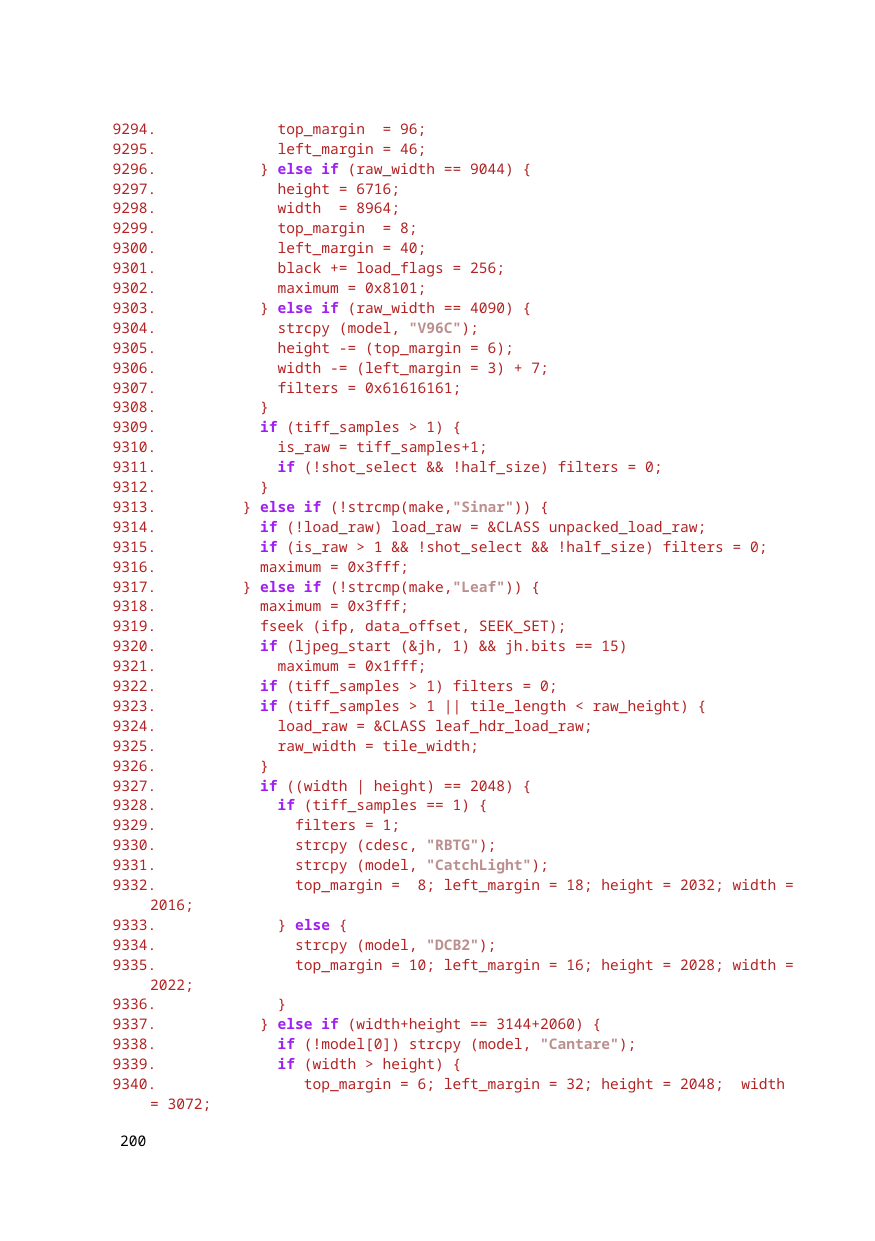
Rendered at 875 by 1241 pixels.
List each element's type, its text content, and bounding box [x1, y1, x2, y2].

list top_margin = 96; [112, 119, 799, 139]
list if (!load_raw) load_raw = &CLASS unpacked_load_raw; [112, 517, 799, 537]
list height -= (top_margin = 6); [112, 338, 799, 357]
list filters = 0x61616161; [112, 377, 799, 397]
list black += load_flags = 256; [112, 258, 799, 278]
list top_margin = 10; left_margin = 16; height = 2028; width = 2022; [112, 954, 799, 994]
list } [112, 477, 799, 497]
list fseek (ifp, data_offset, SEEK_SET); [112, 616, 799, 636]
list if (is_raw > 1 && !shot_select && !half_size) filters = 0; [112, 537, 799, 556]
list strcpy (cdesc, "RBTG"); [112, 835, 799, 855]
list } else { [112, 914, 799, 934]
list load_raw = &CLASS leaf_hdr_load_raw; [112, 716, 799, 736]
list strcpy (model, "CatchLight"); [112, 855, 799, 875]
list } [112, 397, 799, 417]
list if (width > height) { [112, 1054, 799, 1074]
list if (tiff_samples > 1 || tile_length < raw_height) { [112, 696, 799, 716]
list if (tiff_samples > 1) filters = 0; [112, 676, 799, 696]
list maximum = 0x3fff; [112, 556, 799, 576]
list } else if (raw_width == 4090) { [112, 298, 799, 318]
list is_raw = tiff_samples+1; [112, 437, 799, 457]
list width = 8964; [112, 198, 799, 218]
list left_margin = 40; [112, 238, 799, 258]
list strcpy (model, "DCB2"); [112, 934, 799, 954]
list } else if (width+height == 3144+2060) { [112, 1014, 799, 1034]
list if (!shot_select && !half_size) filters = 0; [112, 457, 799, 477]
list top_margin = 8; [112, 218, 799, 238]
list top_margin = 6; left_margin = 32; height = 2048; width = 3072; [112, 1074, 799, 1113]
list if (tiff_samples == 1) { [112, 795, 799, 815]
list if ((width | height) == 2048) { [112, 775, 799, 795]
list } else if (raw_width == 9044) { [112, 158, 799, 178]
list height = 6716; [112, 178, 799, 198]
list maximum = 0x1fff; [112, 656, 799, 676]
list strcpy (model, "V96C"); [112, 318, 799, 338]
list raw_width = tile_width; [112, 736, 799, 755]
list if (tiff_samples > 1) { [112, 417, 799, 437]
list if (ljpeg_start (&jh, 1) && jh.bits == 15) [112, 636, 799, 656]
list } else if (!strcmp(make,"Leaf")) { [112, 576, 799, 596]
list left_margin = 46; [112, 139, 799, 158]
list filters = 1; [112, 815, 799, 835]
list width -= (left_margin = 3) + 7; [112, 357, 799, 377]
list maximum = 0x8101; [112, 278, 799, 298]
list } [112, 994, 799, 1014]
list if (!model[0]) strcpy (model, "Cantare"); [112, 1034, 799, 1054]
list maximum = 0x3fff; [112, 596, 799, 616]
list } [112, 755, 799, 775]
list top_margin = 8; left_margin = 18; height = 2032; width = 2016; [112, 875, 799, 914]
list } else if (!strcmp(make,"Sinar")) { [112, 497, 799, 517]
